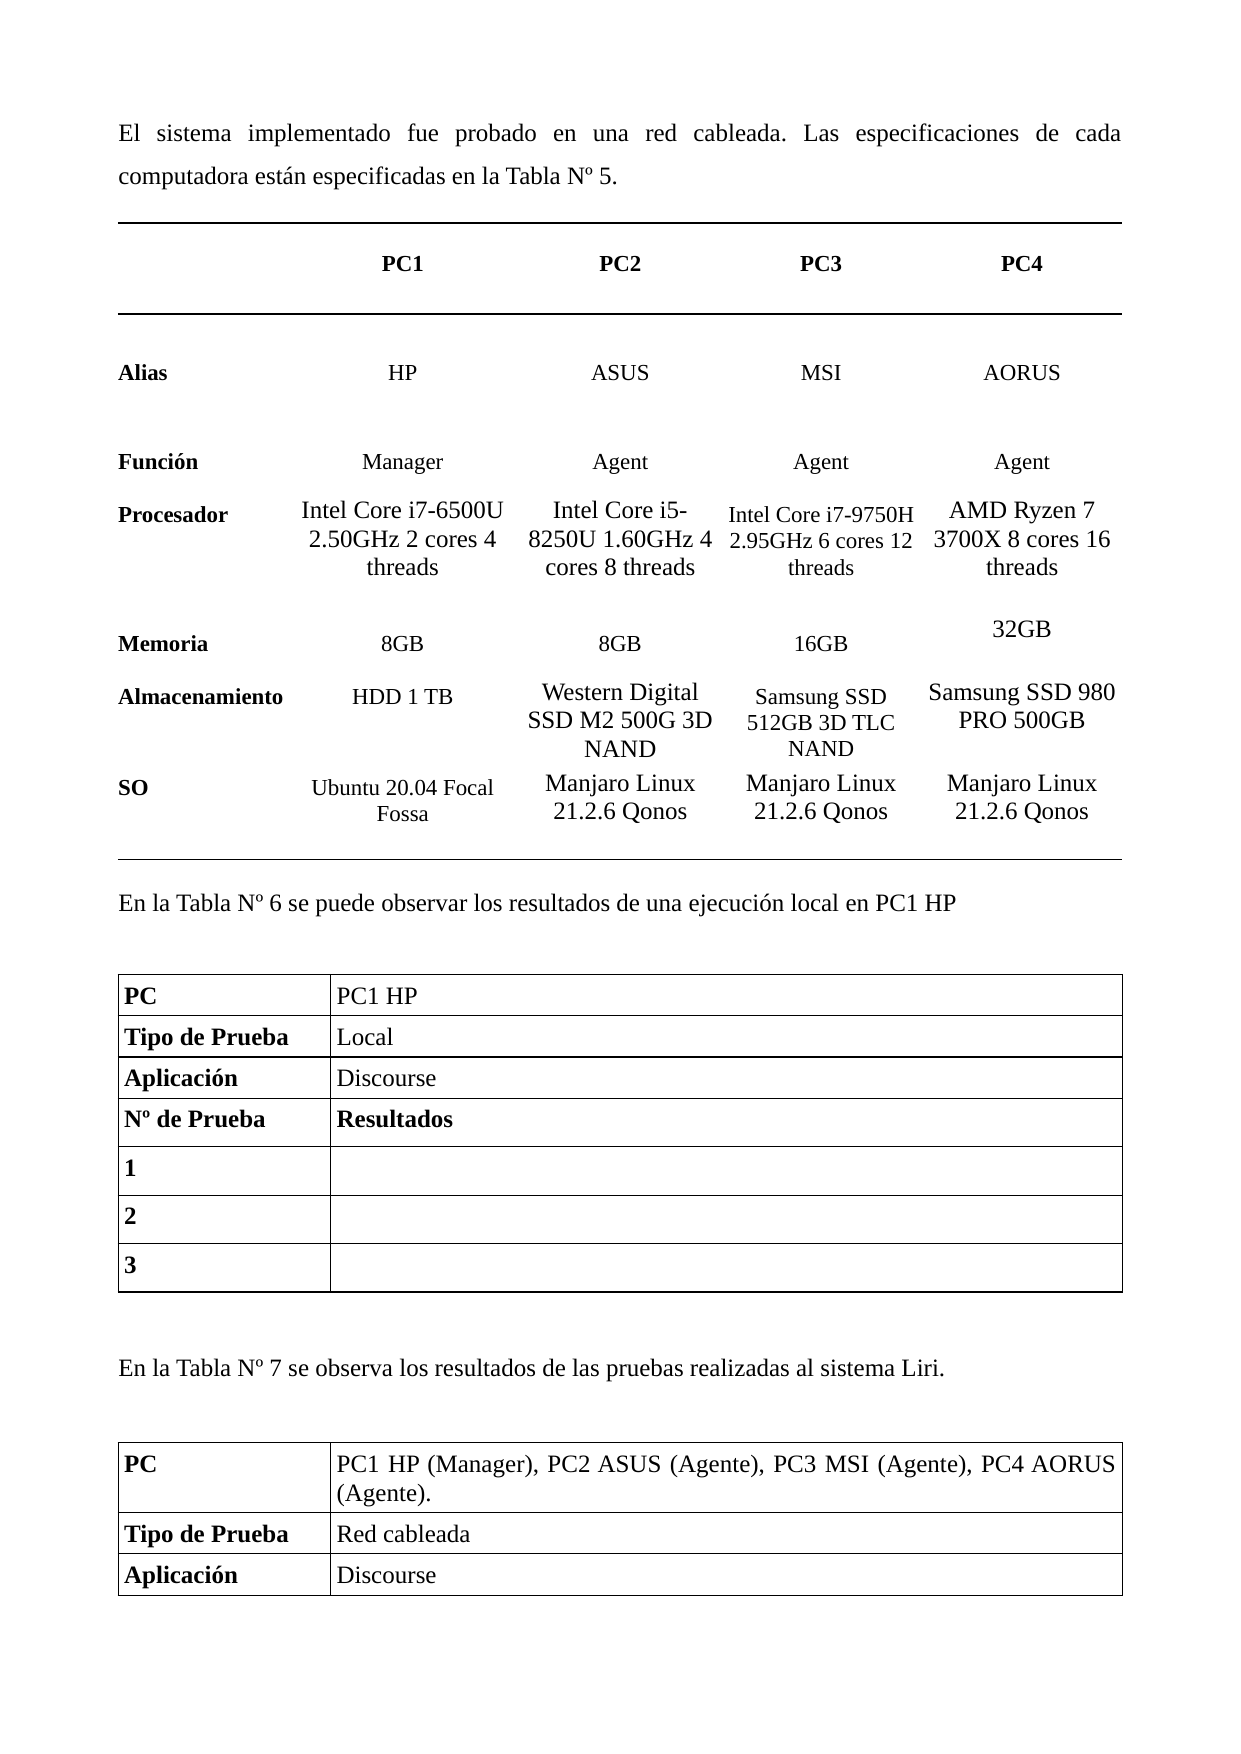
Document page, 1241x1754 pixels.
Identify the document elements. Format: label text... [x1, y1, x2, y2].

table_cell [331, 1147, 1122, 1194]
table_header PC [119, 1443, 330, 1512]
table_header PC1 HP (Manager), PC2 ASUS (Agente), PC3 MSI (Agente), PC4 AORUS (Agente). [331, 1443, 1122, 1512]
table_header PC2 [520, 224, 720, 313]
table_cell Samsung SSD 512GB 3D TLC NAND [720, 677, 921, 768]
table_header PC1 [285, 224, 519, 313]
table_cell Aplicación [119, 1058, 330, 1098]
table_header [118, 224, 285, 313]
table_cell Manjaro Linux 21.2.6 Qonos [921, 768, 1122, 859]
table_header PC4 [921, 224, 1122, 313]
table_cell ASUS [520, 315, 720, 404]
table_cell Agent [520, 404, 720, 495]
table_cell Intel Core i7-6500U 2.50GHz 2 cores 4 threads [285, 495, 519, 586]
table_cell AMD Ryzen 7 3700X 8 cores 16 threads [921, 495, 1122, 586]
table_cell Western Digital SSD M2 500G 3D NAND [520, 677, 720, 768]
table_cell Red cableada [331, 1513, 1122, 1553]
table_cell Tipo de Prueba [119, 1016, 330, 1056]
text En la Tabla Nº 6 se puede observar los resultados de una ejecución local en PC1 HP [118, 888, 1122, 917]
table_cell AORUS [921, 315, 1122, 404]
table_cell [331, 1244, 1122, 1291]
table_cell Agent [921, 404, 1122, 495]
text El sistema implementado fue probado en una red cableada. Las especificaciones de cada computadora están especificadas en la Tabla Nº 5. [118, 118, 1122, 190]
table_header PC1 HP [331, 975, 1122, 1015]
table_cell Tipo de Prueba [119, 1513, 330, 1553]
table_cell Manager [285, 404, 519, 495]
table_cell 8GB [285, 586, 519, 677]
table_cell Resultados [331, 1099, 1122, 1146]
table_cell Manjaro Linux 21.2.6 Qonos [720, 768, 921, 859]
table_cell Discourse [331, 1554, 1122, 1594]
table_cell MSI [720, 315, 921, 404]
table_cell Discourse [331, 1058, 1122, 1098]
table_cell Intel Core i7-9750H 2.95GHz 6 cores 12 threads [720, 495, 921, 586]
table_cell HDD 1 TB [285, 677, 519, 768]
table_header PC [119, 975, 330, 1015]
table_cell 1 [119, 1147, 330, 1194]
table_cell Función [118, 404, 285, 495]
table_cell [331, 1196, 1122, 1243]
table_cell SO [118, 768, 285, 859]
table_cell HP [285, 315, 519, 404]
table_cell 16GB [720, 586, 921, 677]
table_cell Nº de Prueba [119, 1099, 330, 1146]
table_cell Agent [720, 404, 921, 495]
table_cell 3 [119, 1244, 330, 1291]
table_header PC3 [720, 224, 921, 313]
table_cell Memoria [118, 586, 285, 677]
table_cell Manjaro Linux 21.2.6 Qonos [520, 768, 720, 859]
table_cell Samsung SSD 980 PRO 500GB [921, 677, 1122, 768]
table_cell Ubuntu 20.04 Focal Fossa [285, 768, 519, 859]
table_cell Alias [118, 315, 285, 404]
table_cell 2 [119, 1196, 330, 1243]
table_cell Aplicación [119, 1554, 330, 1594]
table_cell Almacenamiento [118, 677, 285, 768]
table_cell 32GB [921, 586, 1122, 677]
table_cell Local [331, 1016, 1122, 1056]
text En la Tabla Nº 7 se observa los resultados de las pruebas realizadas al sistema Liri. [118, 1353, 1122, 1382]
table_cell 8GB [520, 586, 720, 677]
table_cell Procesador [118, 495, 285, 586]
table_cell Intel Core i5-8250U 1.60GHz 4 cores 8 threads [520, 495, 720, 586]
